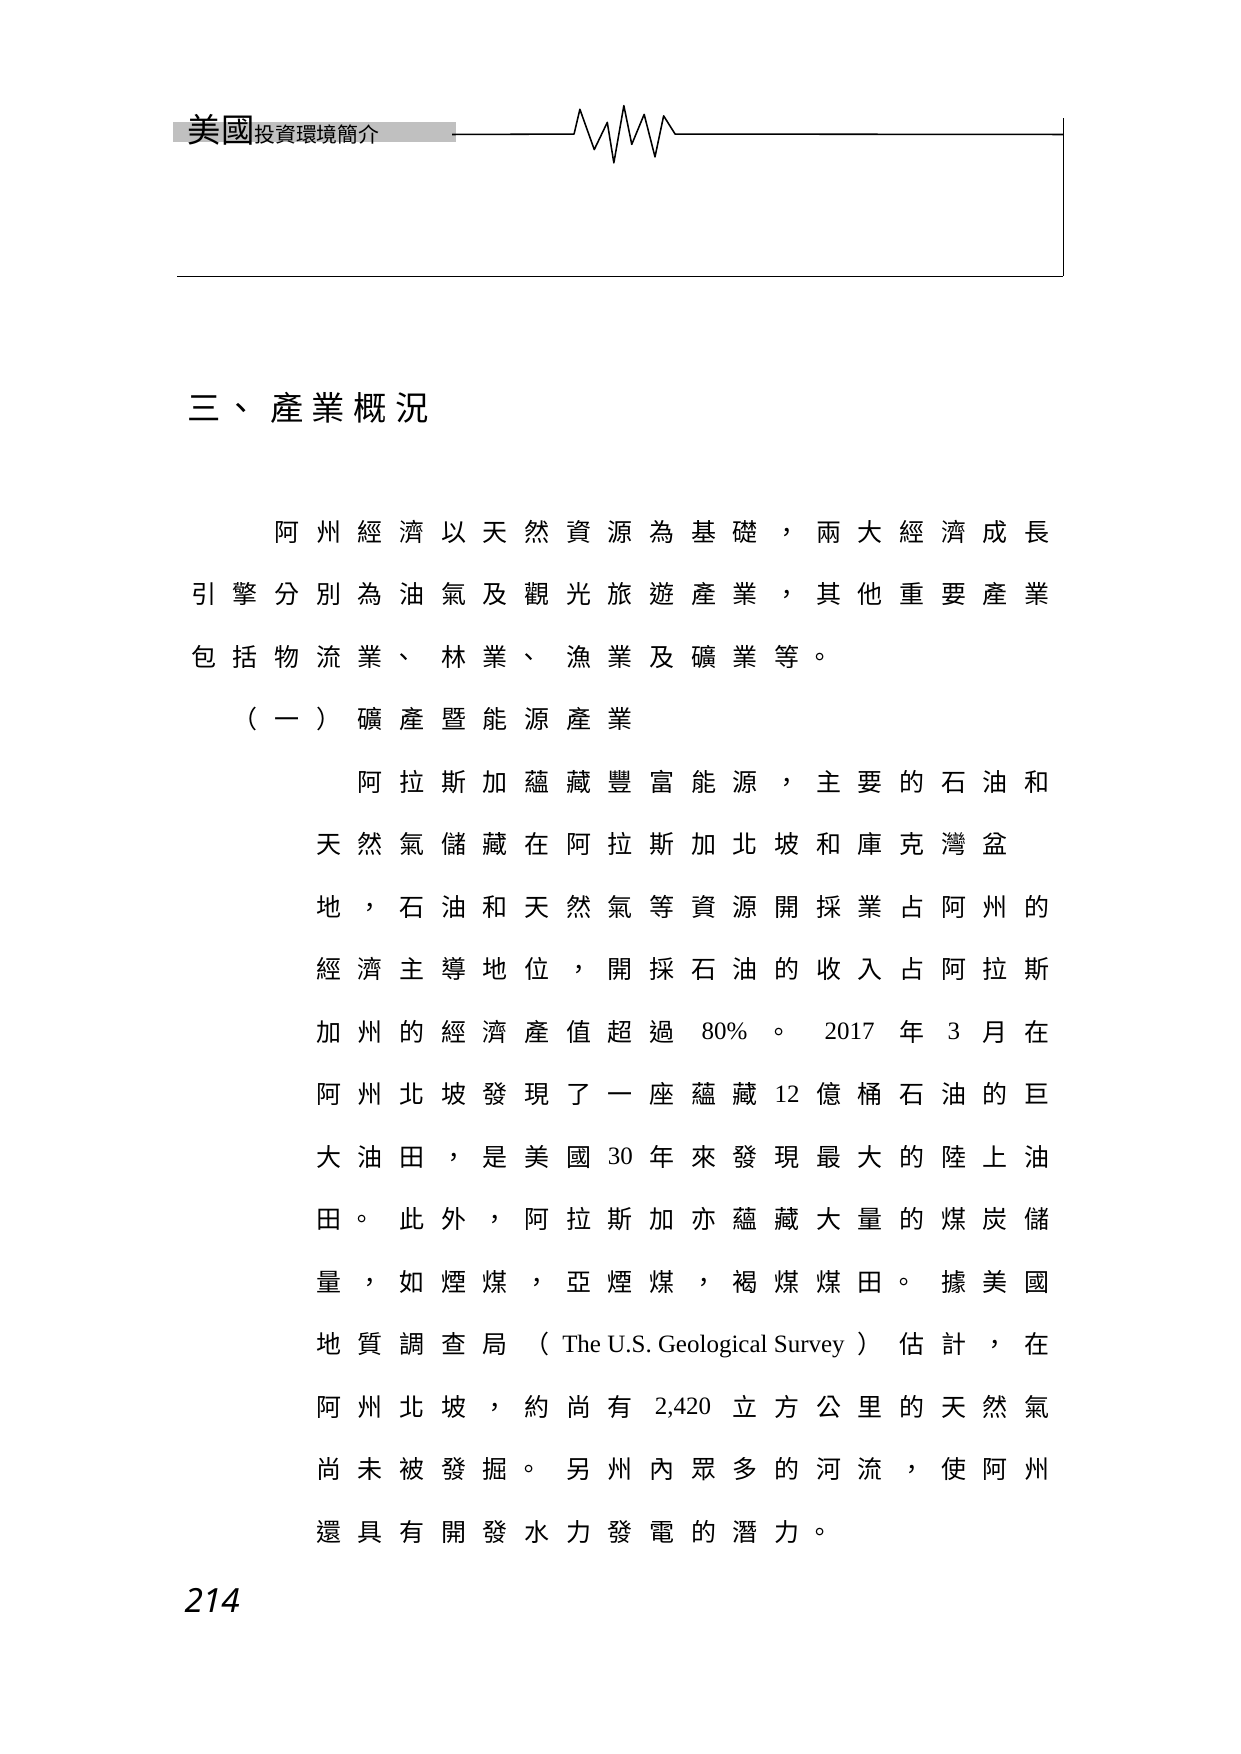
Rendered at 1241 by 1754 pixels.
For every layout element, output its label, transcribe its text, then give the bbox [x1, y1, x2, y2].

text （一）礦產暨能源產業 [207, 676, 1058, 739]
text 三、產業概況 [183, 364, 1058, 426]
text 阿拉斯加蘊藏豐富能源，主要的石油和天然氣儲藏在阿拉斯加北坡和庫克灣盆地，石油和天然氣等資源開採業占阿州的經濟主導地位，開採石油的收入占阿拉斯加州的經濟產值超過80%。2017年3月在阿州北坡發現了一座蘊藏12億桶石油的巨大油田，是美國30年來發現最大的陸上油田。此外，阿拉斯加亦蘊藏大量的煤炭儲量，如煙煤，亞煙煤，褐煤煤田。據美國地質調查局（The U.S. Geological Survey）估計，在阿州北坡，約尚有2,420立方公里的天然氣尚未被發掘。另州內眾多的河流，使阿州還具有開發水力發電的潛力。 [281, 739, 1058, 1551]
text 阿州經濟以天然資源為基礎，兩大經濟成長引擎分別為油氣及觀光旅遊產業，其他重要產業包括物流業、林業、漁業及礦業等。 [183, 489, 1058, 676]
